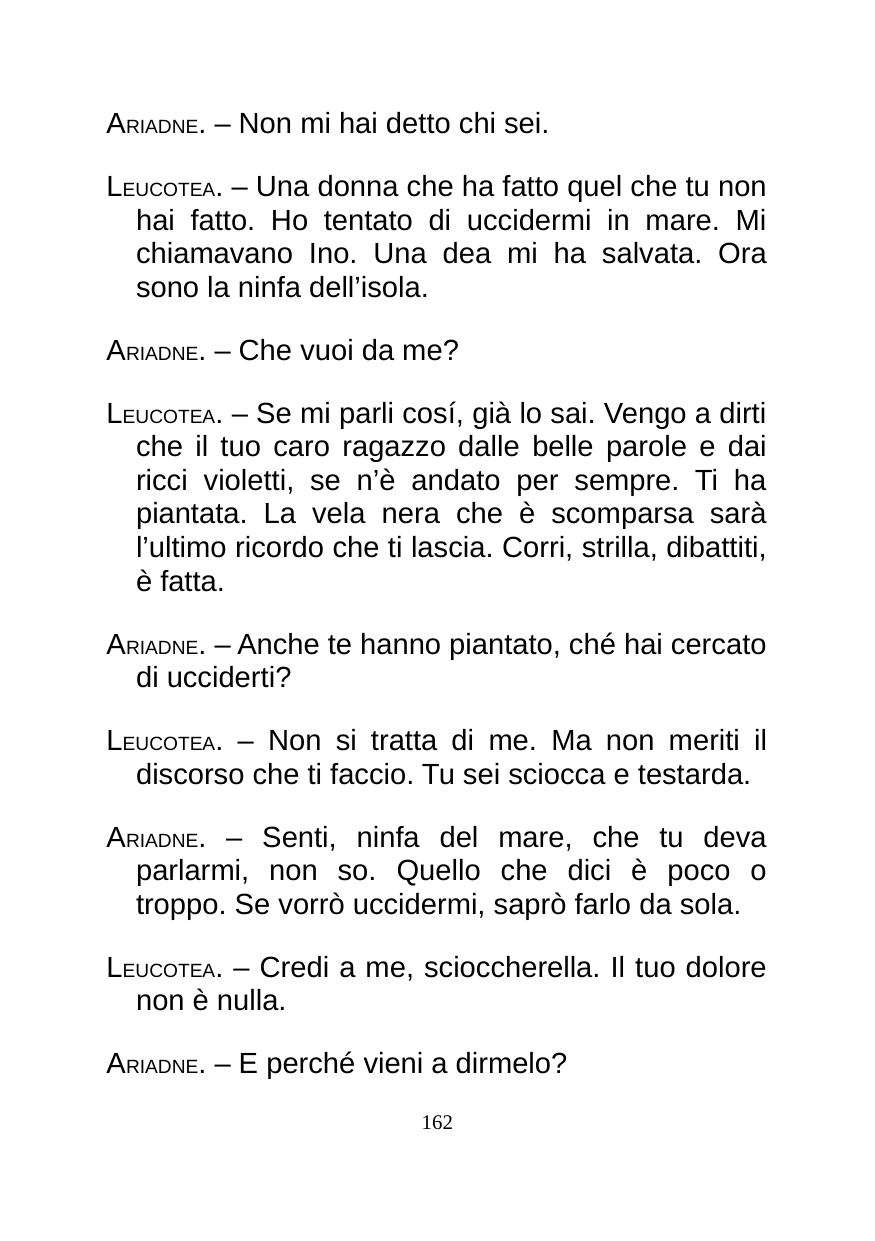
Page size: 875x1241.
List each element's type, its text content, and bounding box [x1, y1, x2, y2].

text Leucotea. – Credi a me, scioccherella. Il tuo dolore non è nulla. [106, 950, 768, 1017]
text Leucotea. – Non si tratta di me. Ma non meriti il discorso che ti faccio. Tu sei sciocca e testarda. [106, 723, 768, 790]
text Leucotea. – Una donna che ha fatto quel che tu non hai fatto. Ho tentato di uccidermi in mare. Mi chiamavano Ino. Una dea mi ha salvata. Ora sono la ninfa dell’isola. [106, 169, 768, 303]
text Ariadne. – Senti, ninfa del mare, che tu deva parlarmi, non so. Quello che dici è poco o troppo. Se vorrò uccidermi, saprò farlo da sola. [106, 820, 768, 920]
text Ariadne. – Che vuoi da me? [106, 333, 768, 366]
text Leucotea. – Se mi parli cosí, già lo sai. Vengo a dirti che il tuo caro ragazzo dalle belle parole e dai ricci violetti, se n’è andato per sempre. Ti ha piantata. La vela nera che è scomparsa sarà l’ultimo ricordo che ti lascia. Corri, strilla, dibattiti, è fatta. [106, 396, 768, 597]
text Ariadne. – Non mi hai detto chi sei. [106, 106, 768, 140]
text Ariadne. – Anche te hanno piantato, ché hai cercato di ucciderti? [106, 627, 768, 694]
text Ariadne. – E perché vieni a dirmelo? [106, 1046, 768, 1080]
